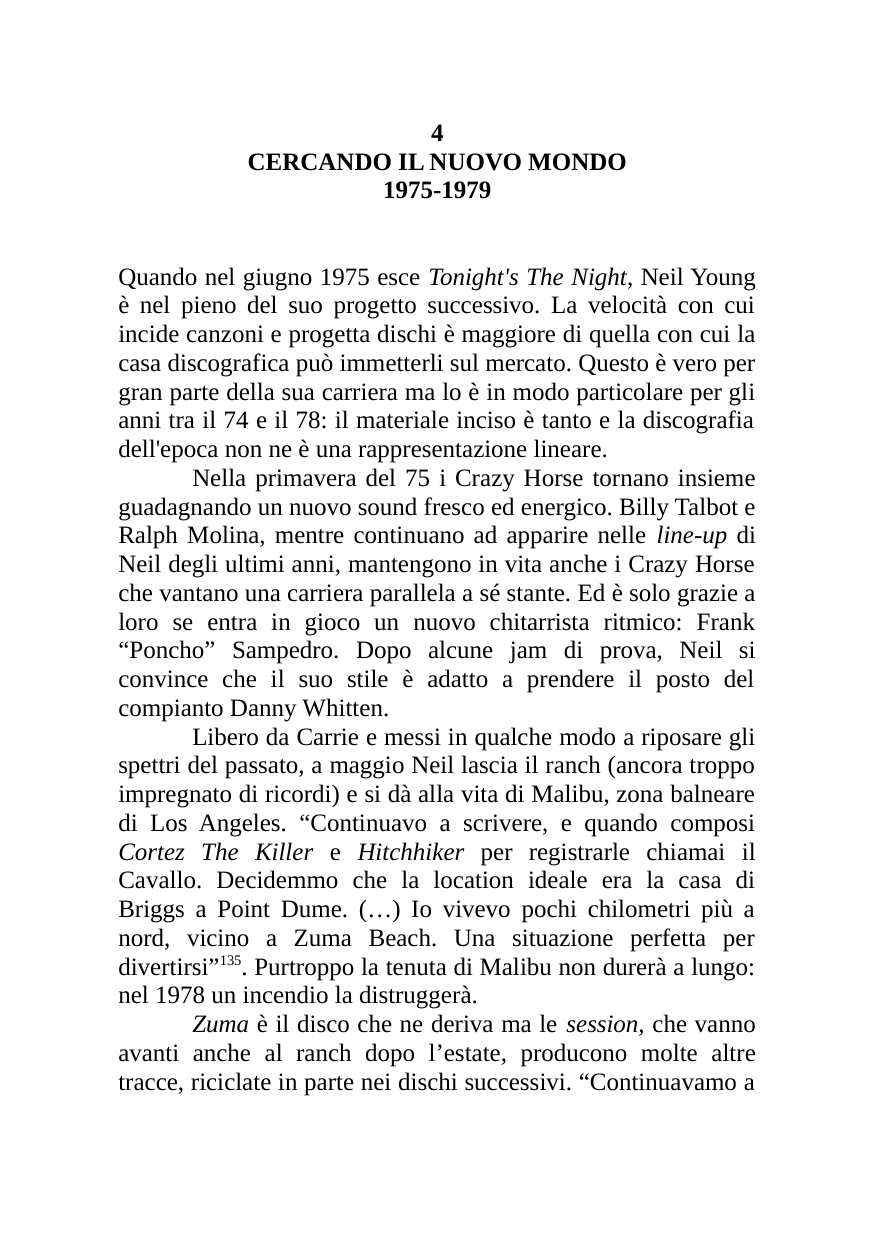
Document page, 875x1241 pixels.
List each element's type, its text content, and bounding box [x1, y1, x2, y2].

text 4 [118, 118, 756, 147]
text Nella primavera del 75 i Crazy Horse tornano insieme guadagnando un nuovo sound fresco ed energico. Billy Talbot e Ralph Molina, mentre continuano ad apparire nelle line-up di Neil degli ultimi anni, mantengono in vita anche i Crazy Horse che vantano una carriera parallela a sé stante. Ed è solo grazie a loro se entra in gioco un nuovo chitarrista ritmico: Frank “Poncho” Sampedro. Dopo alcune jam di prova, Neil si convince che il suo stile è adatto a prendere il posto del compianto Danny Whitten. [118, 463, 756, 722]
text Libero da Carrie e messi in qualche modo a riposare gli spettri del passato, a maggio Neil lascia il ranch (ancora troppo impregnato di ricordi) e si dà alla vita di Malibu, zona balneare di Los Angeles. “Continuavo a scrivere, e quando composi Cortez The Killer e Hitchhiker per registrarle chiamai il Cavallo. Decidemmo che la location ideale era la casa di Briggs a Point Dume. (…) Io vivevo pochi chilometri più a nord, vicino a Zuma Beach. Una situazione perfetta per divertirsi”. Purtroppo la tenuta di Malibu non durerà a lungo: nel 1978 un incendio la distruggerà. [118, 722, 756, 1009]
text Zuma è il disco che ne deriva ma le session, che vanno avanti anche al ranch dopo l’estate, producono molte altre tracce, riciclate in parte nei dischi successivi. “Continuavamo a [118, 1009, 756, 1096]
text Quando nel giugno 1975 esce Tonight's The Night, Neil Young è nel pieno del suo progetto successivo. La velocità con cui incide canzoni e progetta dischi è maggiore di quella con cui la casa discografica può immetterli sul mercato. Questo è vero per gran parte della sua carriera ma lo è in modo particolare per gli anni tra il 74 e il 78: il materiale inciso è tanto e la discografia dell'epoca non ne è una rappresentazione lineare. [118, 262, 756, 463]
subtitle CERCANDO IL NUOVO MONDO [118, 147, 756, 176]
text 1975-1979 [118, 176, 756, 204]
